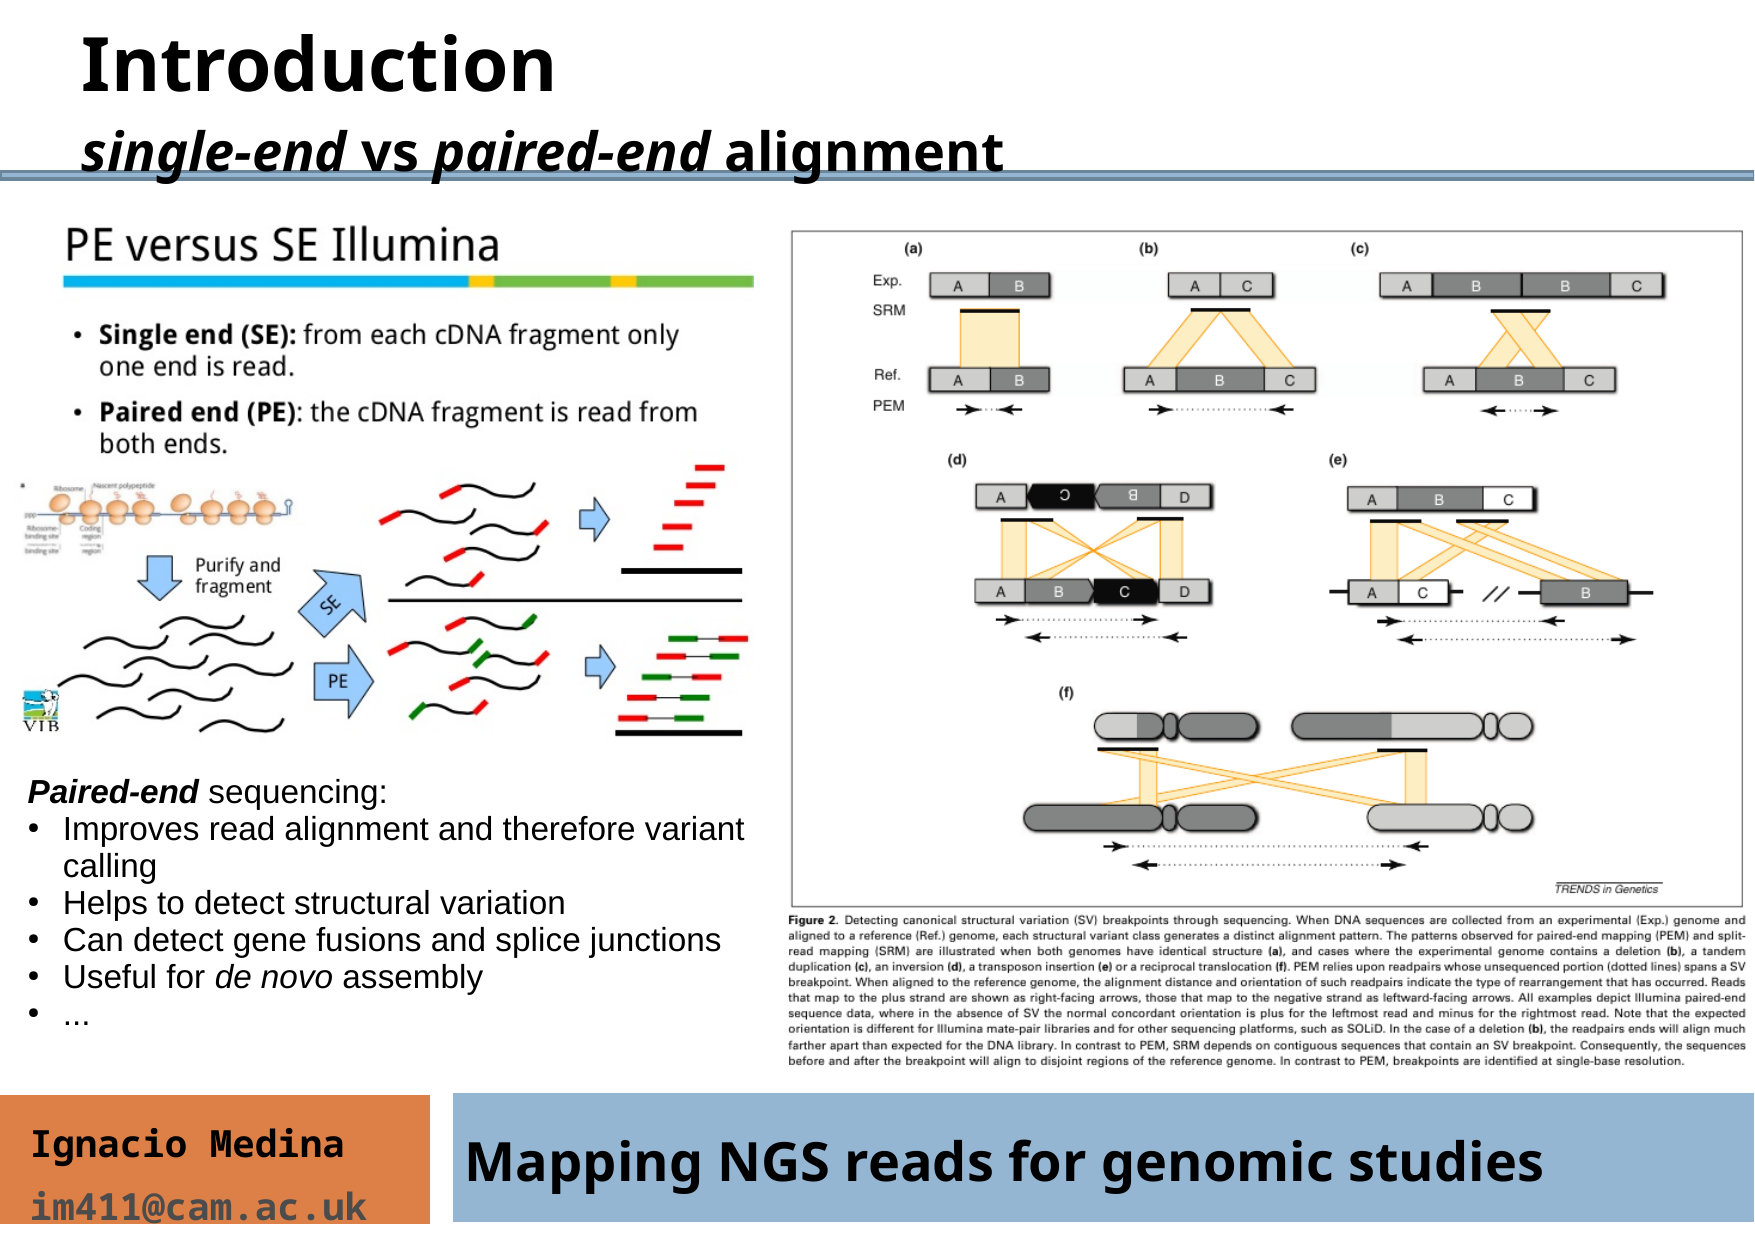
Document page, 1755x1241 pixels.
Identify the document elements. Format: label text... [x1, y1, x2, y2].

text_box Mapping NGS reads for genomic studies [450, 1116, 1726, 1194]
text_box [818, 171, 1754, 179]
text_box [0, 171, 173, 179]
picture [5, 188, 754, 750]
picture [788, 227, 1749, 1071]
text_box [178, 171, 434, 179]
text_box Paired-end sequencing: Improves read alignment and therefore variant calling Helps to detect structural variation Can detect gene fusions and splice junctions Useful for de novo assembly ... [12, 766, 777, 1044]
text_box Ignacio Medina im411@cam.ac.uk [15, 1110, 436, 1213]
text_box [440, 171, 812, 179]
text_box Introduction single-end vs paired-end alignment [67, 3, 1688, 168]
